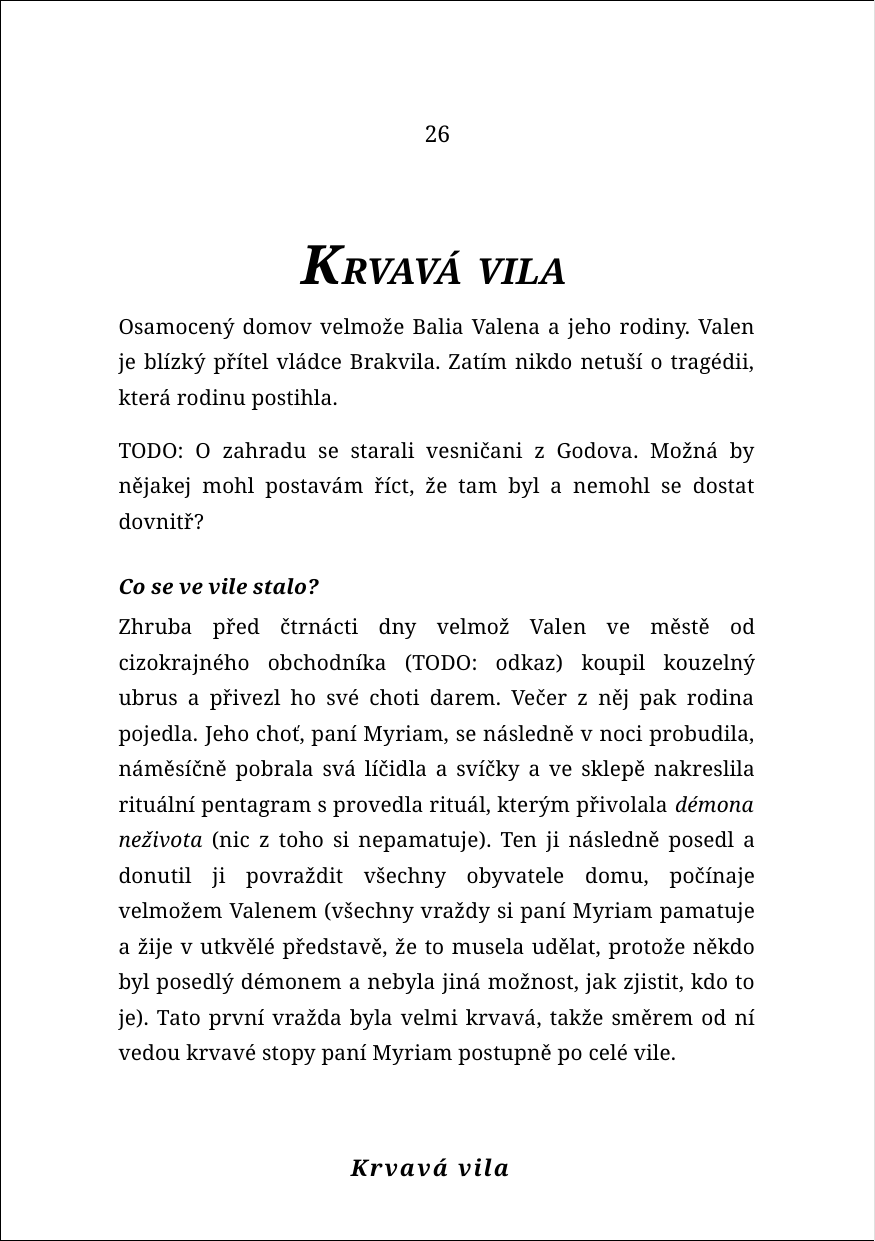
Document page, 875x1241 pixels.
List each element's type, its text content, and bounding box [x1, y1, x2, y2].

subtitle Co se ve vile stalo? [118, 572, 756, 601]
subtitle Krvavá vila [118, 226, 756, 300]
text TODO: O zahradu se starali vesničani z Godova. Možná by nějakej mohl postavám říct, že tam byl a nemohl se dostat dovnitř? [118, 436, 756, 536]
text Zhruba před čtrnácti dny velmož Valen ve městě od cizokrajného obchodníka (TODO: odkaz) koupil kouzelný ubrus a přivezl ho své choti darem. Večer z něj pak rodina pojedla. Jeho choť, paní Myriam, se následně v noci probudila, náměsíčně pobrala svá líčidla a svíčky a ve sklepě nakreslila rituální pentagram s provedla rituál, kterým přivolala démona neživota (nic z toho si nepamatuje). Ten ji následně posedl a donutil ji povraždit všechny obyvatele domu, počínaje velmožem Valenem (všechny vraždy si paní Myriam pamatuje a žije v utkvělé představě, že to musela udělat, protože někdo byl posedlý démonem a nebyla jiná možnost, jak zjistit, kdo to je). Tato první vražda byla velmi krvavá, takže směrem od ní vedou krvavé stopy paní Myriam postupně po celé vile. [118, 612, 756, 1067]
text Osamocený domov velmože Balia Valena a jeho rodiny. Valen je blízký přítel vládce Brakvila. Zatím nikdo netuší o tragédii, která rodinu postihla. [118, 312, 756, 411]
